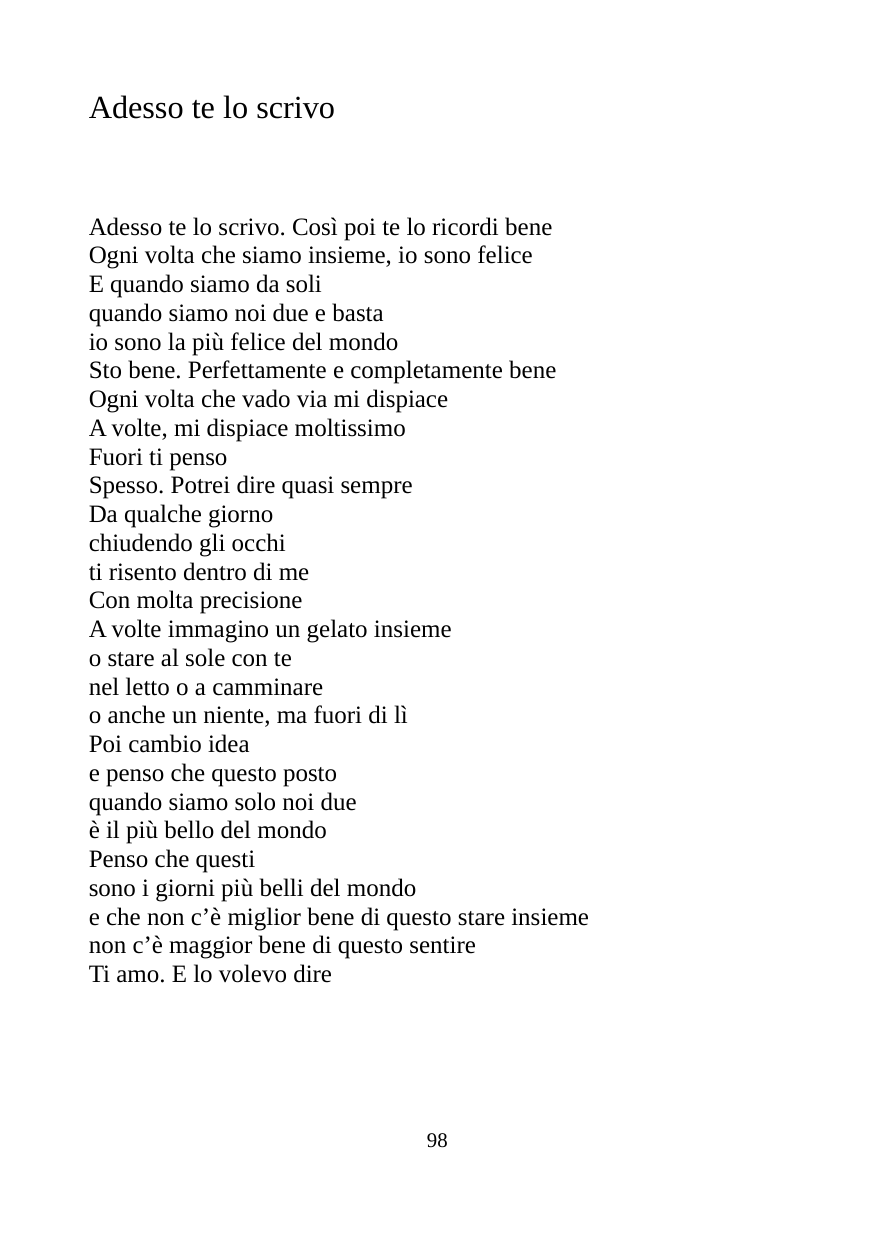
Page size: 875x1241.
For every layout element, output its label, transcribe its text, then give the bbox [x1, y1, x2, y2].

text Adesso te lo scrivo Adesso te lo scrivo. Così poi te lo ricordi bene Ogni volta che siamo insieme, io sono felice E quando siamo da soli quando siamo noi due e basta io sono la più felice del mondo Sto bene. Perfettamente e completamente bene Ogni volta che vado via mi dispiace A volte, mi dispiace moltissimo Fuori ti penso Spesso. Potrei dire quasi sempre Da qualche giorno chiudendo gli occhi ti risento dentro di me Con molta precisione A volte immagino un gelato insieme o stare al sole con te nel letto o a camminare o anche un niente, ma fuori di lì Poi cambio idea e penso che questo posto quando siamo solo noi due è il più bello del mondo Penso che questi sono i giorni più belli del mondo e che non c’è miglior bene di questo stare insieme non c’è maggior bene di questo sentire Ti amo. E lo volevo dire [88, 88, 786, 1054]
